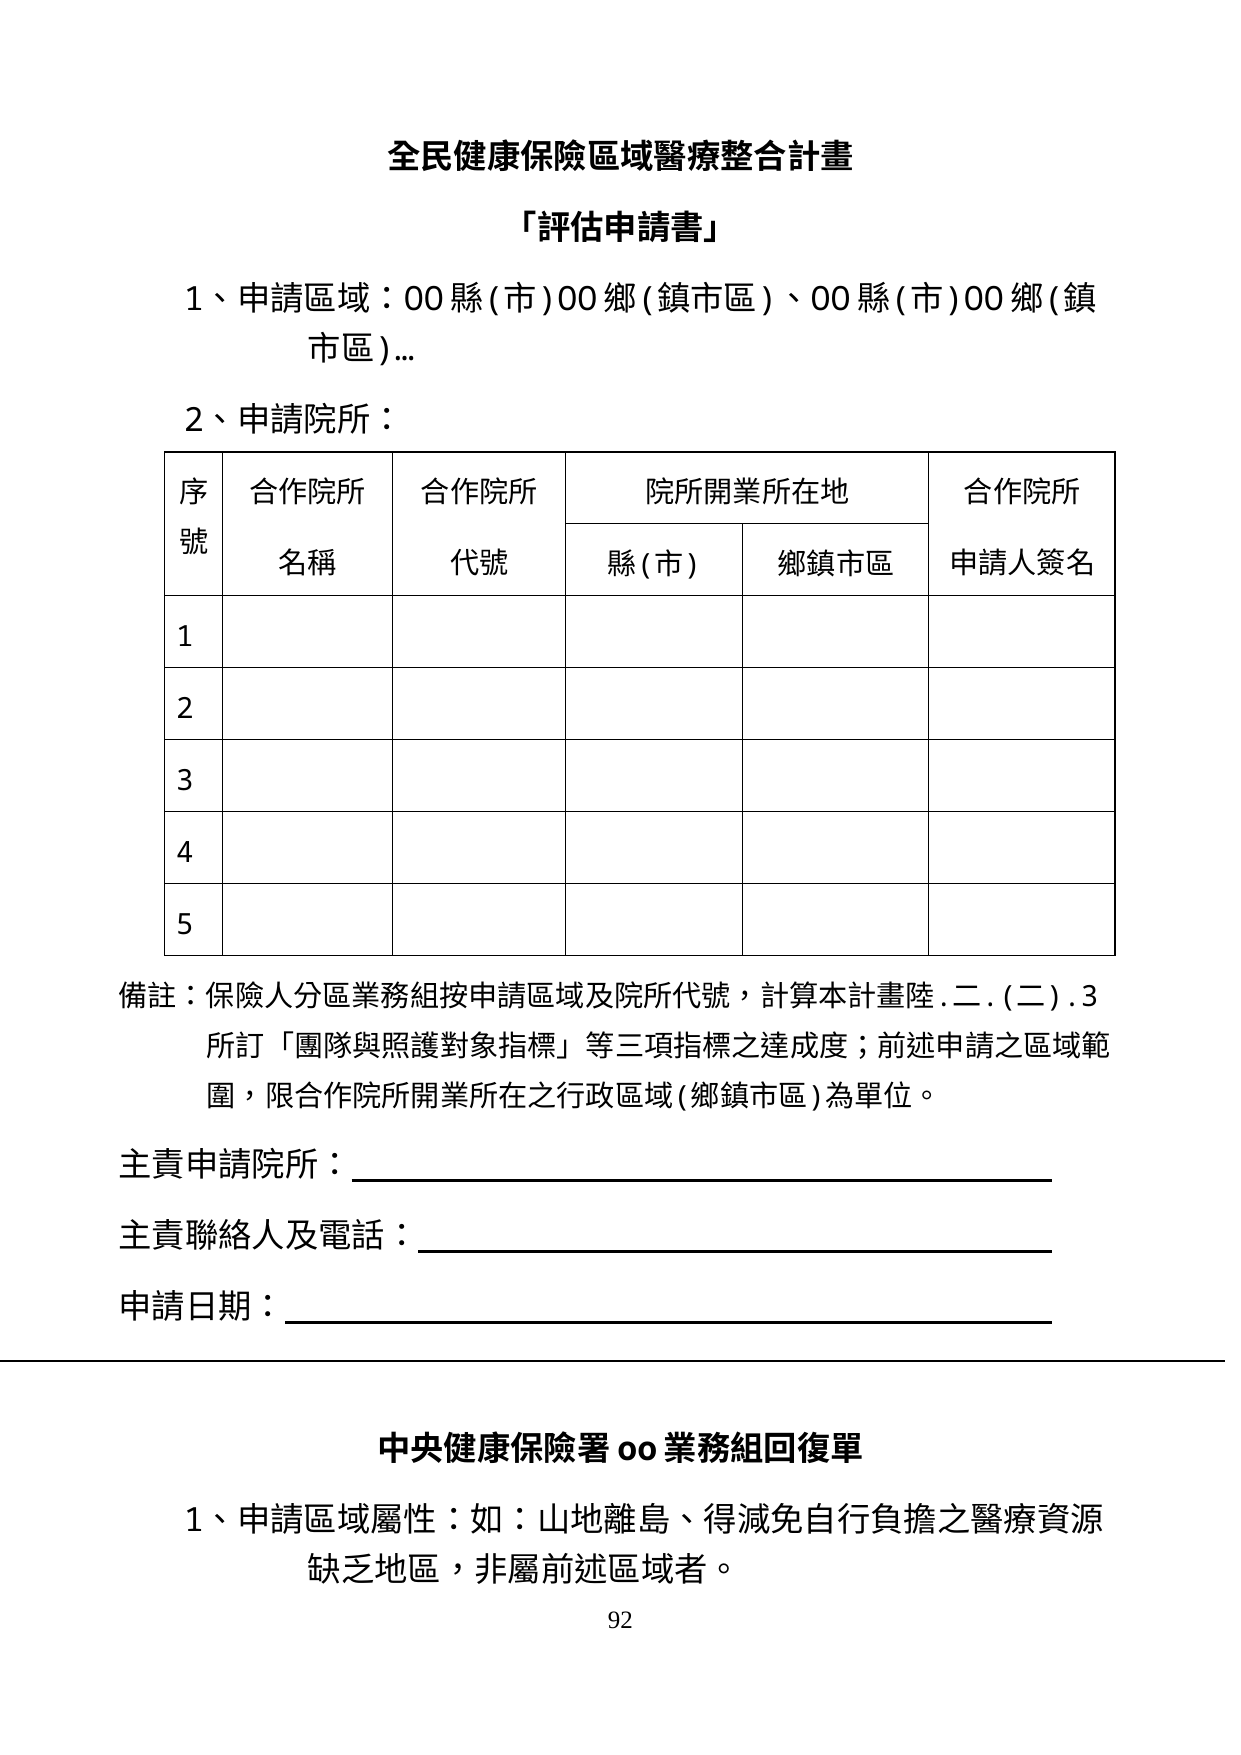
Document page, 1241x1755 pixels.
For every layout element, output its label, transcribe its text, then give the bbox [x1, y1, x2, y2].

table_cell [223, 812, 392, 883]
table_cell [393, 812, 565, 883]
table_cell [929, 596, 1114, 667]
text 「評估申請書」 [118, 199, 1122, 249]
table_cell [393, 740, 565, 811]
text 全民健康保險區域醫療整合計畫 [118, 128, 1122, 178]
table_header 合作院所 名稱 [223, 453, 392, 595]
table_cell 縣(市) [566, 524, 742, 595]
table_cell [929, 812, 1114, 883]
table_cell [393, 596, 565, 667]
table_header 院所開業所在地 [566, 453, 928, 523]
table_cell [223, 884, 392, 954]
text 主責聯絡人及電話： [118, 1208, 1122, 1258]
table_cell [566, 740, 742, 811]
text 備註：保險人分區業務組按申請區域及院所代號，計算本計畫陸.二.(二).3所訂「團隊與照護對象指標」等三項指標之達成度；前述申請之區域範圍，限合作院所開業所在之行政區域(鄉鎮市區)為單位。 [118, 966, 1122, 1116]
table_cell [393, 884, 565, 954]
list 申請區域屬性：如：山地離島、得減免自行負擔之醫療資源缺乏地區，非屬前述區域者。 [184, 1491, 1122, 1591]
table_cell 鄉鎮市區 [743, 524, 928, 595]
table_header 合作院所 代號 [393, 453, 565, 595]
text 主責申請院所： [118, 1137, 1122, 1187]
table_cell [566, 884, 742, 954]
table_cell [929, 668, 1114, 739]
table_cell [743, 596, 928, 667]
table_header 合作院所 申請人簽名 [929, 453, 1114, 595]
table_cell [743, 812, 928, 883]
table_cell 4 [165, 812, 222, 883]
table_cell 2 [165, 668, 222, 739]
list 申請區域：OO縣(市)OO鄉(鎮市區)、OO縣(市)OO鄉(鎮市區)… [184, 270, 1122, 370]
table_cell [223, 596, 392, 667]
text 中央健康保險署oo業務組回復單 [118, 1420, 1122, 1470]
table_cell [566, 812, 742, 883]
text 申請日期： [118, 1278, 1122, 1328]
table_cell [223, 740, 392, 811]
table_cell 1 [165, 596, 222, 667]
table_cell [929, 740, 1114, 811]
table_cell 3 [165, 740, 222, 811]
table_cell [566, 668, 742, 739]
table_cell [393, 668, 565, 739]
table_cell 5 [165, 884, 222, 954]
table_cell [743, 884, 928, 954]
list 申請院所： [184, 391, 1122, 441]
table_cell [223, 668, 392, 739]
table_cell [566, 596, 742, 667]
table_cell [929, 884, 1114, 954]
table_header 序號 [165, 453, 222, 595]
table_cell [743, 668, 928, 739]
table_cell [743, 740, 928, 811]
